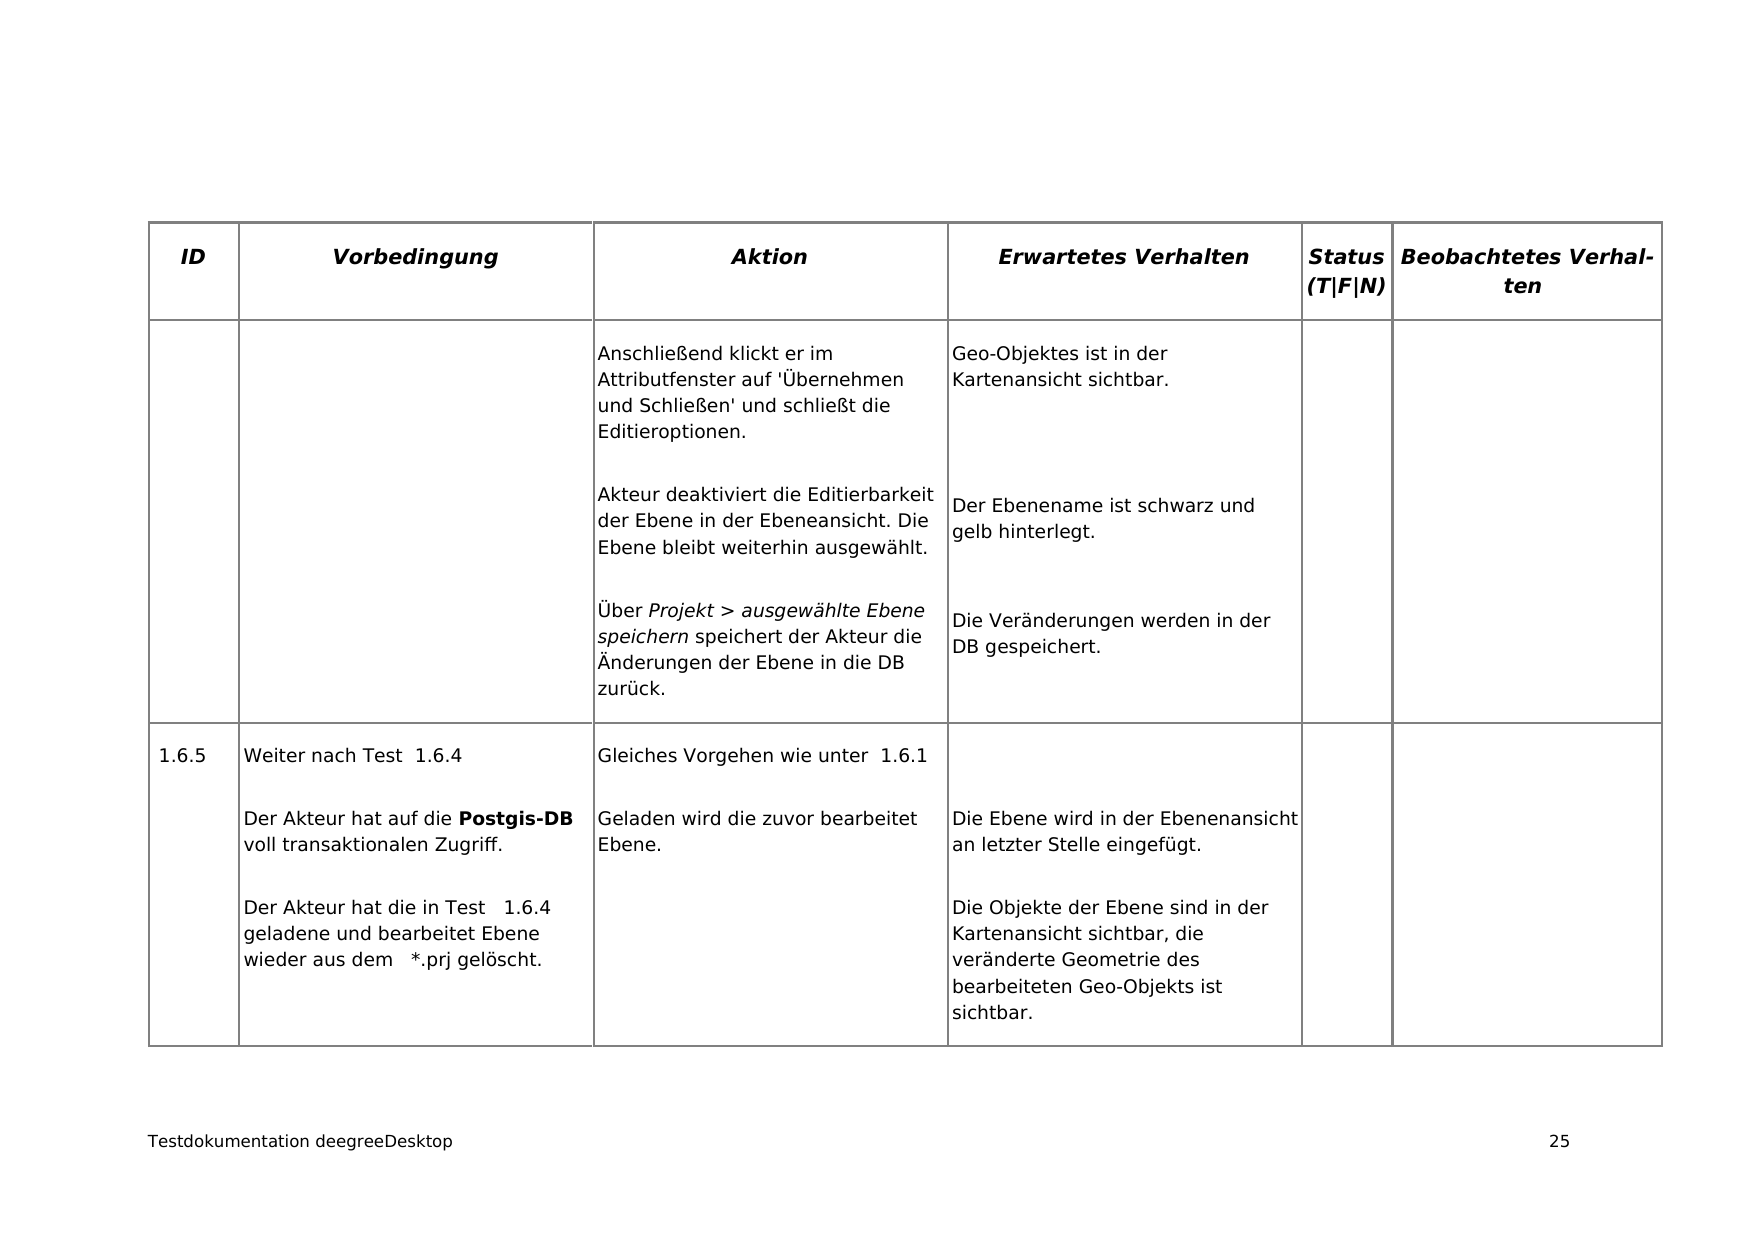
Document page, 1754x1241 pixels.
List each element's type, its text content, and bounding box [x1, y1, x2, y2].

table_cell Geo-Objektes ist in der Kartenansicht sichtbar. Der Ebenename ist schwarz und gelb hinterlegt. Die Veränderungen werden in der DB gespeichert. [949, 321, 1301, 722]
table_header Beobachtetes Verhal­ten [1394, 224, 1661, 319]
table_cell Anschließend klickt er im Attributfenster auf 'Übernehmen und Schließen' und schließt die Editieroptionen. Akteur deaktiviert die Editierbarkeit der Ebene in der Ebeneansicht. Die Ebene bleibt weiterhin ausgewählt. Über Projekt > ausgewählte Ebene speichern speichert der Akteur die Änderungen der Ebene in die DB zurück. [595, 321, 947, 722]
table_cell [1303, 724, 1391, 1045]
table_header Status (T|F|N) [1303, 224, 1391, 319]
table_header ID [150, 224, 238, 319]
table_cell Gleiches Vorgehen wie unter 1.6.1 Geladen wird die zuvor bearbeitet Ebene. [595, 724, 947, 1045]
table_header Vorbedingung [240, 224, 592, 319]
table_cell [150, 321, 238, 722]
table_cell [150, 724, 238, 1045]
table_cell Weiter nach Test 1.6.4 Der Akteur hat auf die Postgis-DB voll transaktionalen Zugriff. Der Akteur hat die in Test 1.6.4 geladene und bearbeitet Ebene wieder aus dem *.prj gelöscht. [240, 724, 592, 1045]
table_cell Die Ebene wird in der Ebenenansicht an letzter Stelle eingefügt. Die Objekte der Ebene sind in der Kartenansicht sichtbar, die veränderte Geometrie des bearbeiteten Geo-Objekts ist sichtbar. [949, 724, 1301, 1045]
table_cell [1394, 321, 1661, 722]
table_header Aktion [595, 224, 947, 319]
table_header Erwartetes Verhalten [949, 224, 1301, 319]
table_cell [240, 321, 592, 722]
table_cell [1394, 724, 1661, 1045]
table_cell [1303, 321, 1391, 722]
